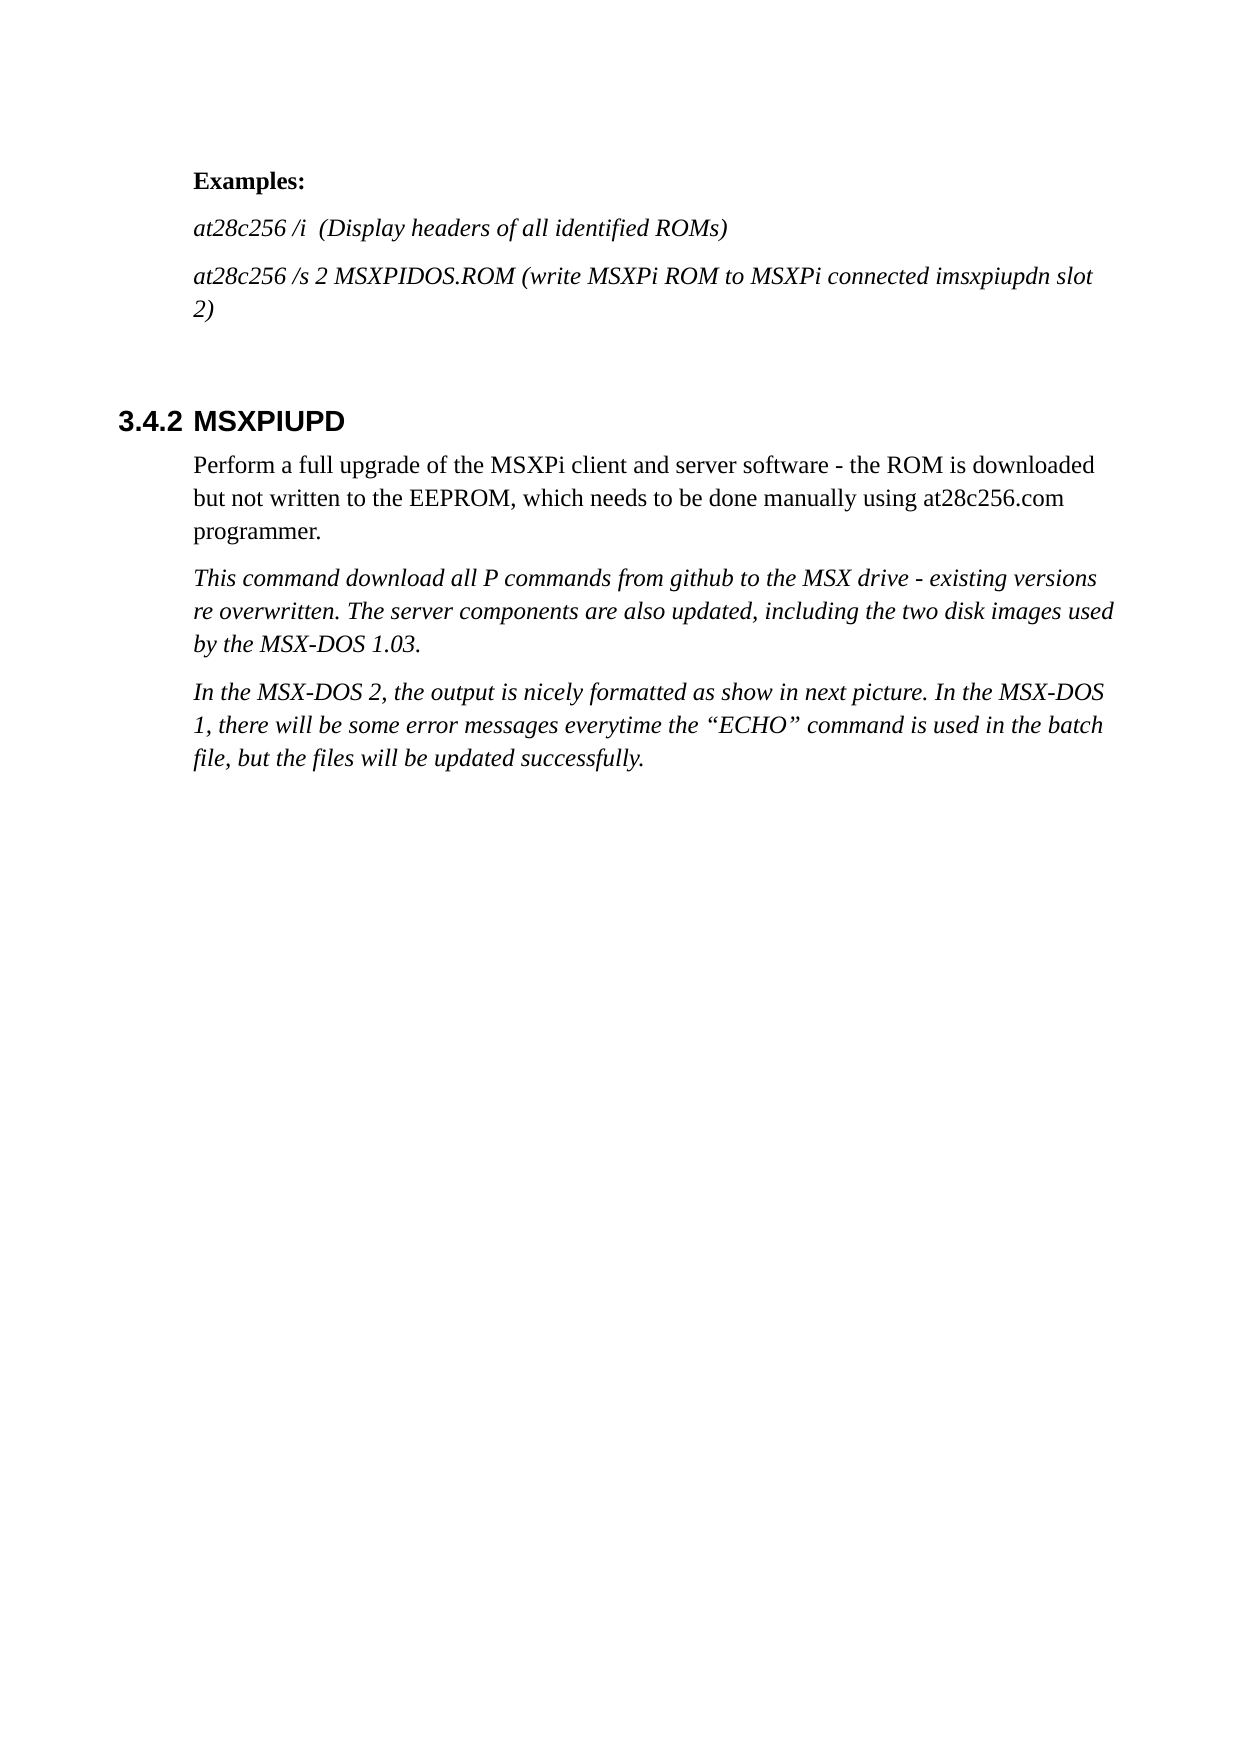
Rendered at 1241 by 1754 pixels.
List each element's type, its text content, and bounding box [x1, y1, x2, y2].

subtitle MSXPIUPD [118, 404, 1122, 437]
list at28c256 /s 2 MSXPIDOS.ROM (write MSXPi ROM to MSXPi connected imsxpiupdn slot 2) [156, 261, 1122, 323]
list at28c256 /i (Display headers of all identified ROMs) [156, 213, 1122, 242]
list Perform a full upgrade of the MSXPi client and server software - the ROM is downloaded but not written to the EEPROM, which needs to be done manually using at28c256.com programmer. [156, 450, 1122, 544]
list This command download all P commands from github to the MSX drive - existing versions re overwritten. The server components are also updated, including the two disk images used by the MSX-DOS 1.03. [156, 563, 1122, 658]
list Examples: [156, 166, 1122, 194]
list In the MSX-DOS 2, the output is nicely formatted as show in next picture. In the MSX-DOS 1, there will be some error messages everytime the “ECHO” command is used in the batch file, but the files will be updated successfully. [156, 677, 1122, 772]
